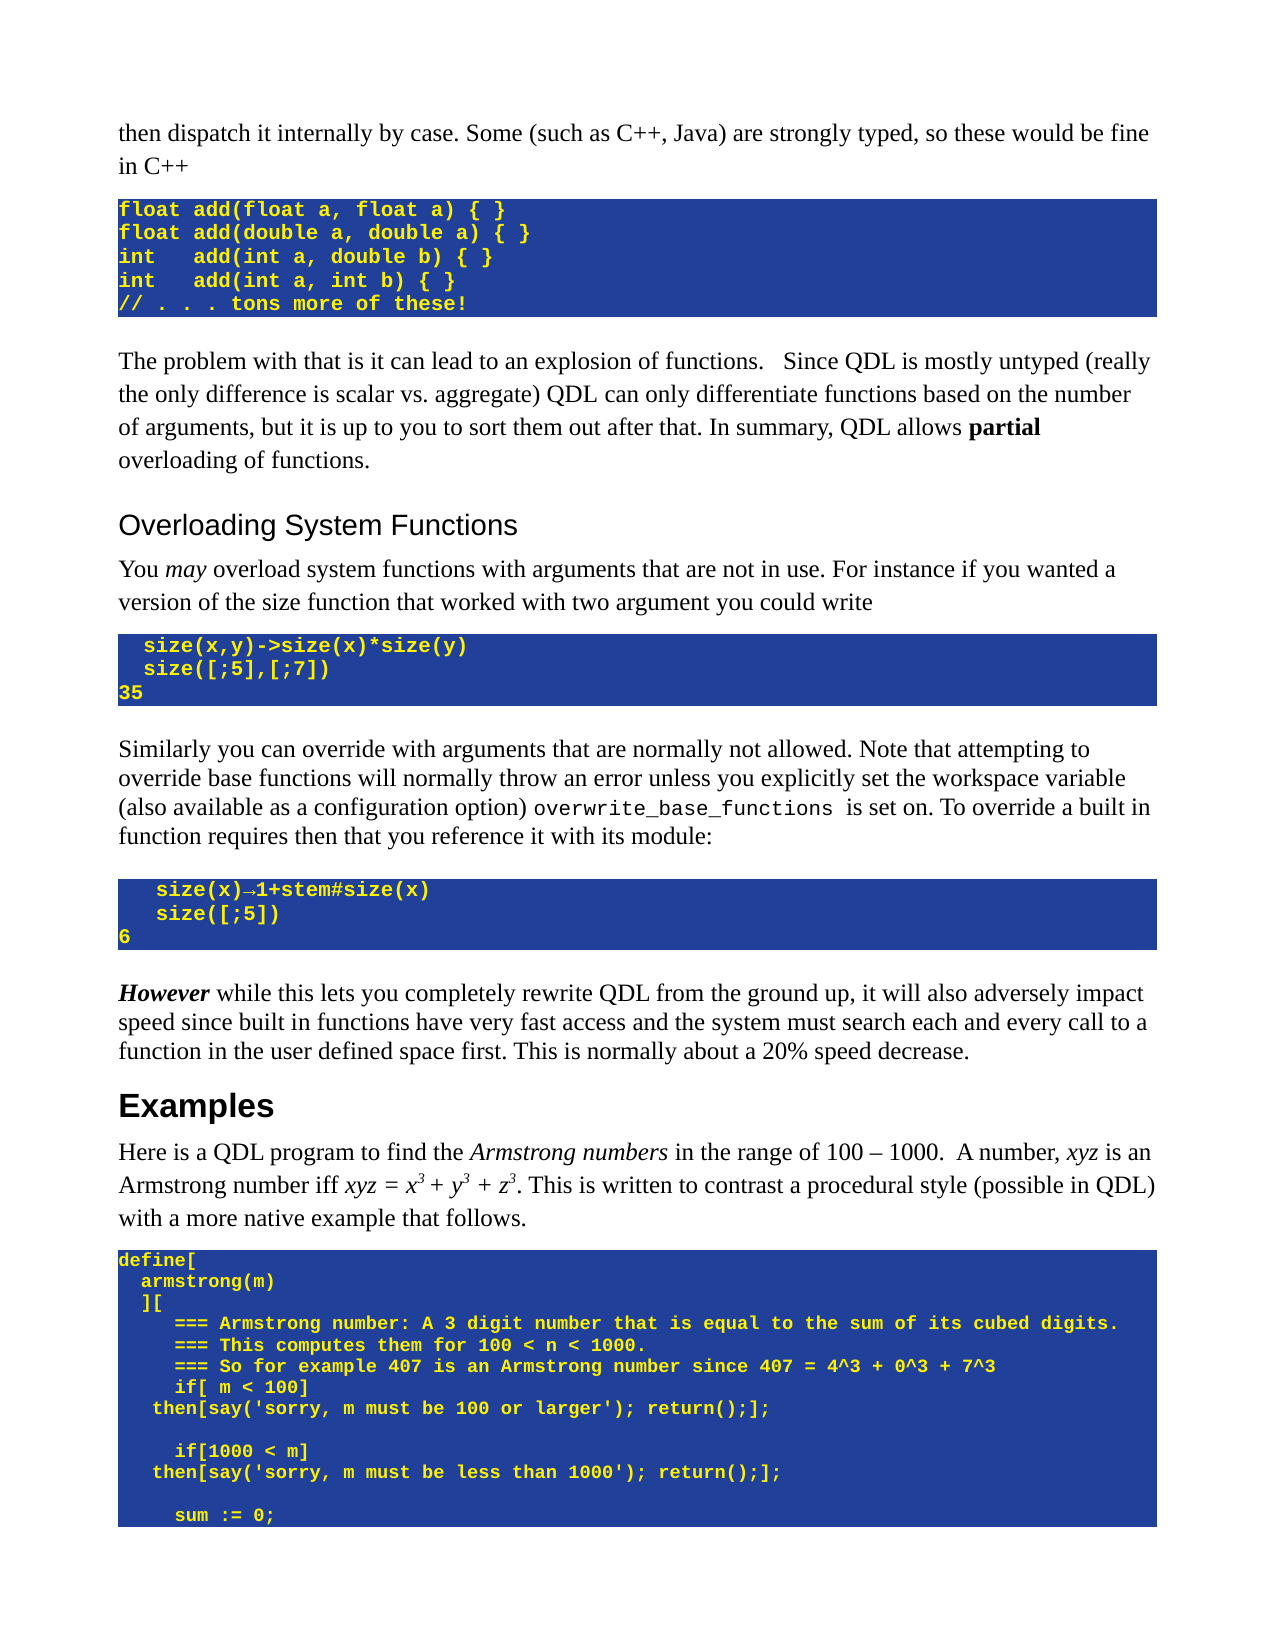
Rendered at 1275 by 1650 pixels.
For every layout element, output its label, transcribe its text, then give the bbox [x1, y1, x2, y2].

text However while this lets you completely rewrite QDL from the ground up, it will also adversely impact speed since built in functions have very fast access and the system must search each and every call to a function in the user defined space first. This is normally about a 20% speed decrease. [118, 978, 1157, 1065]
text float add(double a, double a) { } [118, 222, 1157, 246]
text then dispatch it internally by case. Some (such as C++, Java) are strongly typed, so these would be fine in C++ [118, 118, 1157, 180]
text size([;5]) [118, 902, 1157, 926]
text 6 [118, 926, 1157, 950]
text int add(int a, double b) { } int add(int a, int b) { } // . . . tons more of these! [118, 246, 1157, 317]
text === So for example 407 is an Armstrong number since 407 = 4^3 + 0^3 + 7^3 [118, 1357, 1157, 1378]
subtitle Overloading System Functions [118, 508, 1157, 541]
text You may overload system functions with arguments that are not in use. For instance if you wanted a version of the size function that worked with two argument you could write [118, 554, 1157, 616]
subtitle Examples [118, 1086, 1157, 1124]
text === This computes them for 100 < n < 1000. [118, 1335, 1157, 1357]
text Here is a QDL program to find the Armstrong numbers in the range of 100 – 1000. A number, xyz is an Armstrong number iff xyz = x3 + y3 + z3. This is written to contrast a procedural style (possible in QDL) with a more native example that follows. [118, 1137, 1157, 1232]
text size([;5],[;7]) [118, 658, 1157, 682]
text float add(float a, float a) { } [118, 199, 1157, 222]
text size(x,y)->size(x)*size(y) [118, 634, 1157, 658]
text 35 [118, 682, 1157, 706]
text === Armstrong number: A 3 digit number that is equal to the sum of its cubed digits. [118, 1314, 1157, 1335]
text armstrong(m) [118, 1272, 1157, 1293]
text sum := 0; [118, 1505, 1157, 1527]
text if[1000 < m] [118, 1442, 1157, 1463]
text define[ [118, 1250, 1157, 1272]
text then[say('sorry, m must be 100 or larger'); return();]; [118, 1399, 1157, 1420]
text Similarly you can override with arguments that are normally not allowed. Note that attempting to override base functions will normally throw an error unless you explicitly set the workspace variable (also available as a configuration option) overwrite_base_functions is set on. To override a built in function requires then that you reference it with its module: [118, 734, 1157, 850]
text The problem with that is it can lead to an explosion of functions. Since QDL is mostly untyped (really the only difference is scalar vs. aggregate) QDL can only differentiate functions based on the number of arguments, but it is up to you to sort them out after that. In summary, QDL allows partial overloading of functions. [118, 346, 1157, 474]
text ][ [118, 1293, 1157, 1314]
text size(x)→1+stem#size(x) [118, 879, 1157, 902]
text then[say('sorry, m must be less than 1000'); return();]; [118, 1463, 1157, 1484]
text if[ m < 100] [118, 1378, 1157, 1399]
